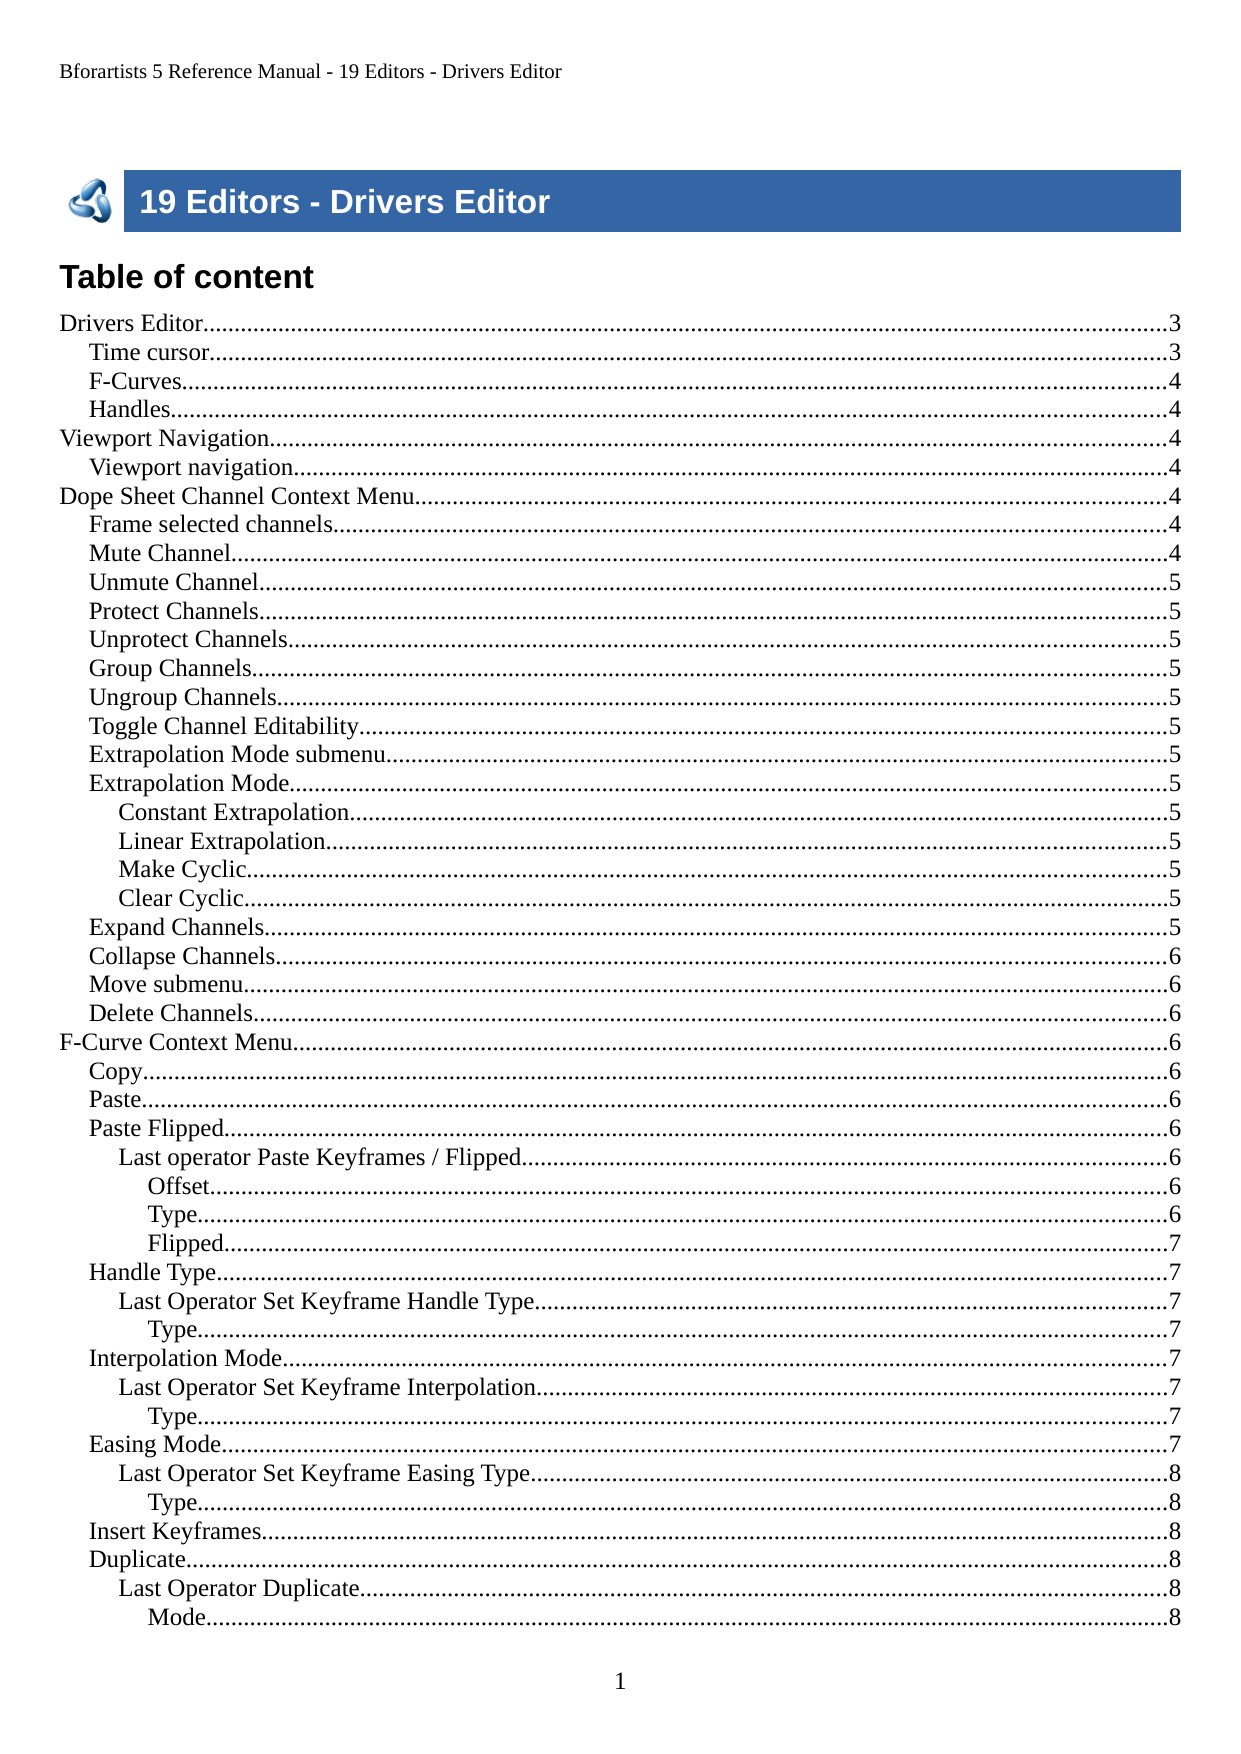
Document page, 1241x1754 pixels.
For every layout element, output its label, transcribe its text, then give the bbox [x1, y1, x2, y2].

text Extrapolation Mode submenu 5 [88, 739, 1181, 768]
text Make Cyclic 5 [118, 854, 1181, 883]
text Flipped 7 [147, 1228, 1181, 1257]
text Handles 4 [88, 394, 1181, 423]
text Viewport Navigation 4 [59, 423, 1181, 452]
text F-Curve Context Menu 6 [59, 1027, 1181, 1056]
subtitle Table of content [59, 257, 1181, 296]
text Last Operator Set Keyframe Easing Type 8 [118, 1458, 1181, 1487]
text Type 8 [147, 1487, 1181, 1516]
text Unprotect Channels 5 [88, 624, 1181, 653]
text Protect Channels 5 [88, 596, 1181, 624]
text Time cursor 3 [88, 337, 1181, 366]
text Paste Flipped 6 [88, 1113, 1181, 1142]
text Clear Cyclic 5 [118, 883, 1181, 912]
text Paste 6 [88, 1084, 1181, 1113]
text Group Channels 5 [88, 653, 1181, 682]
text Duplicate 8 [88, 1544, 1181, 1573]
text Copy 6 [88, 1056, 1181, 1084]
text Last operator Paste Keyframes / Flipped 6 [118, 1142, 1181, 1171]
text Type 7 [147, 1314, 1181, 1343]
text Last Operator Set Keyframe Interpolation 7 [118, 1372, 1181, 1401]
text Mode 8 [147, 1602, 1181, 1631]
text Easing Mode 7 [88, 1429, 1181, 1458]
text Delete Channels 6 [88, 998, 1181, 1027]
text Collapse Channels 6 [88, 941, 1181, 969]
text Drivers Editor 3 [59, 308, 1181, 337]
text Constant Extrapolation 5 [118, 797, 1181, 826]
text Linear Extrapolation 5 [118, 826, 1181, 854]
text Last Operator Set Keyframe Handle Type 7 [118, 1286, 1181, 1314]
table_header [59, 170, 124, 232]
text Interpolation Mode 7 [88, 1343, 1181, 1372]
picture [65, 176, 114, 226]
text Type 7 [147, 1401, 1181, 1429]
text Move submenu 6 [88, 969, 1181, 998]
text Dope Sheet Channel Context Menu 4 [59, 481, 1181, 509]
text Type 6 [147, 1199, 1181, 1228]
text Mute Channel 4 [88, 538, 1181, 567]
text Expand Channels 5 [88, 912, 1181, 941]
text Extrapolation Mode 5 [88, 768, 1181, 797]
table_header 19 Editors - Drivers Editor [124, 170, 1181, 232]
text Handle Type 7 [88, 1257, 1181, 1286]
text Toggle Channel Editability 5 [88, 711, 1181, 739]
text Last Operator Duplicate 8 [118, 1573, 1181, 1602]
text Ungroup Channels 5 [88, 682, 1181, 711]
text Viewport navigation 4 [88, 452, 1181, 481]
text Offset 6 [147, 1171, 1181, 1199]
text Insert Keyframes 8 [88, 1516, 1181, 1544]
text Unmute Channel 5 [88, 567, 1181, 596]
text Frame selected channels 4 [88, 509, 1181, 538]
text F-Curves 4 [88, 366, 1181, 394]
